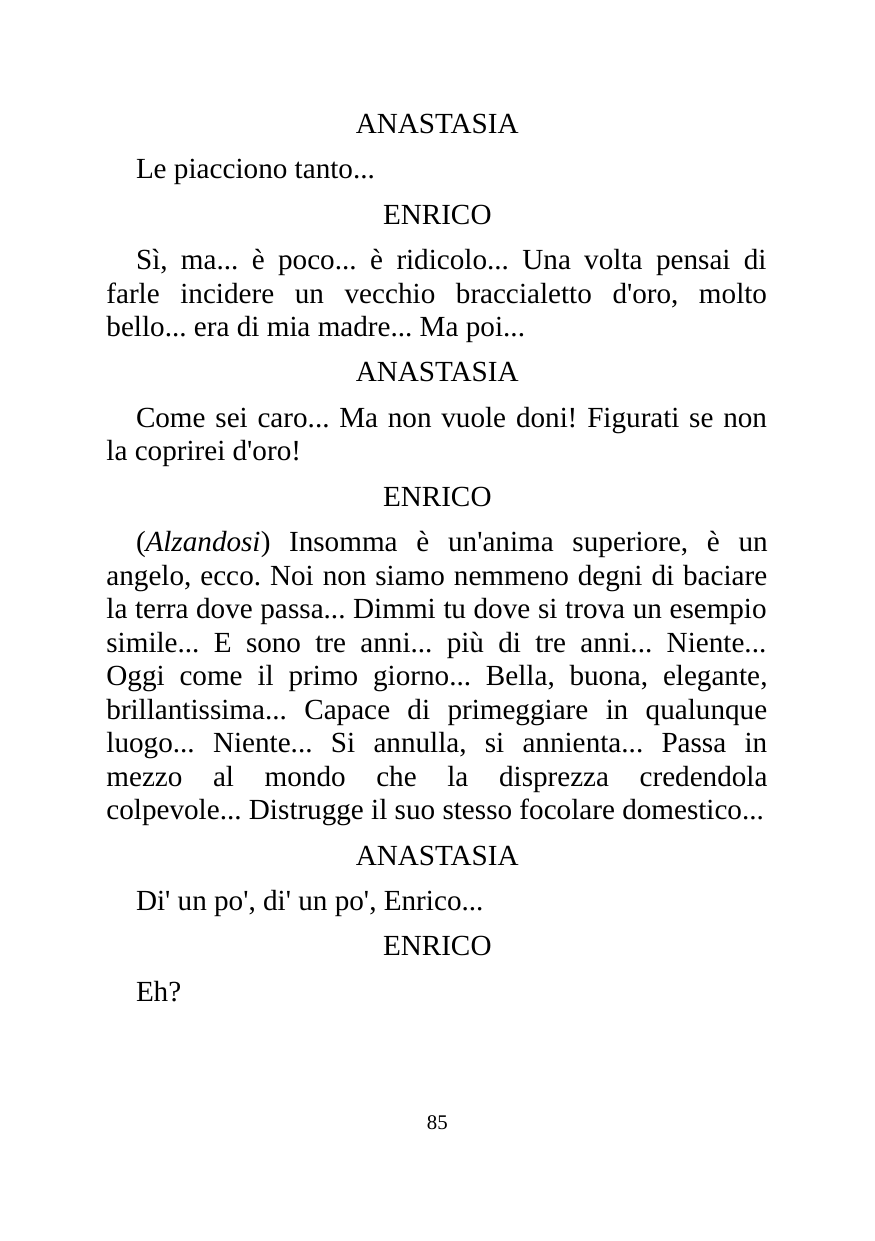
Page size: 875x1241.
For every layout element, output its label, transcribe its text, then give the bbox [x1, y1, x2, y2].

text Le piacciono tanto... [106, 152, 768, 185]
text ENRICO [106, 197, 768, 230]
text Di' un po', di' un po', Enrico... [106, 883, 768, 917]
text Eh? [106, 974, 768, 1007]
text ANASTASIA [106, 106, 768, 140]
text ANASTASIA [106, 354, 768, 388]
text ANASTASIA [106, 838, 768, 871]
text ENRICO [106, 479, 768, 512]
text Sì, ma... è poco... è ridicolo... Una volta pensai di farle incidere un vecchio braccialetto d'oro, molto bello... era di mia madre... Ma poi... [106, 242, 768, 343]
text ENRICO [106, 928, 768, 962]
text (Alzandosi) Insomma è un'anima superiore, è un angelo, ecco. Noi non siamo nemmeno degni di baciare la terra dove passa... Dimmi tu dove si trova un esempio simile... E sono tre anni... più di tre anni... Niente... Oggi come il primo giorno... Bella, buona, elegante, brillantissima... Capace di primeggiare in qualunque luogo... Niente... Si annulla, si annienta... Passa in mezzo al mondo che la disprezza credendola colpevole... Distrugge il suo stesso focolare domestico... [106, 524, 768, 826]
text Come sei caro... Ma non vuole doni! Figurati se non la coprirei d'oro! [106, 400, 768, 467]
